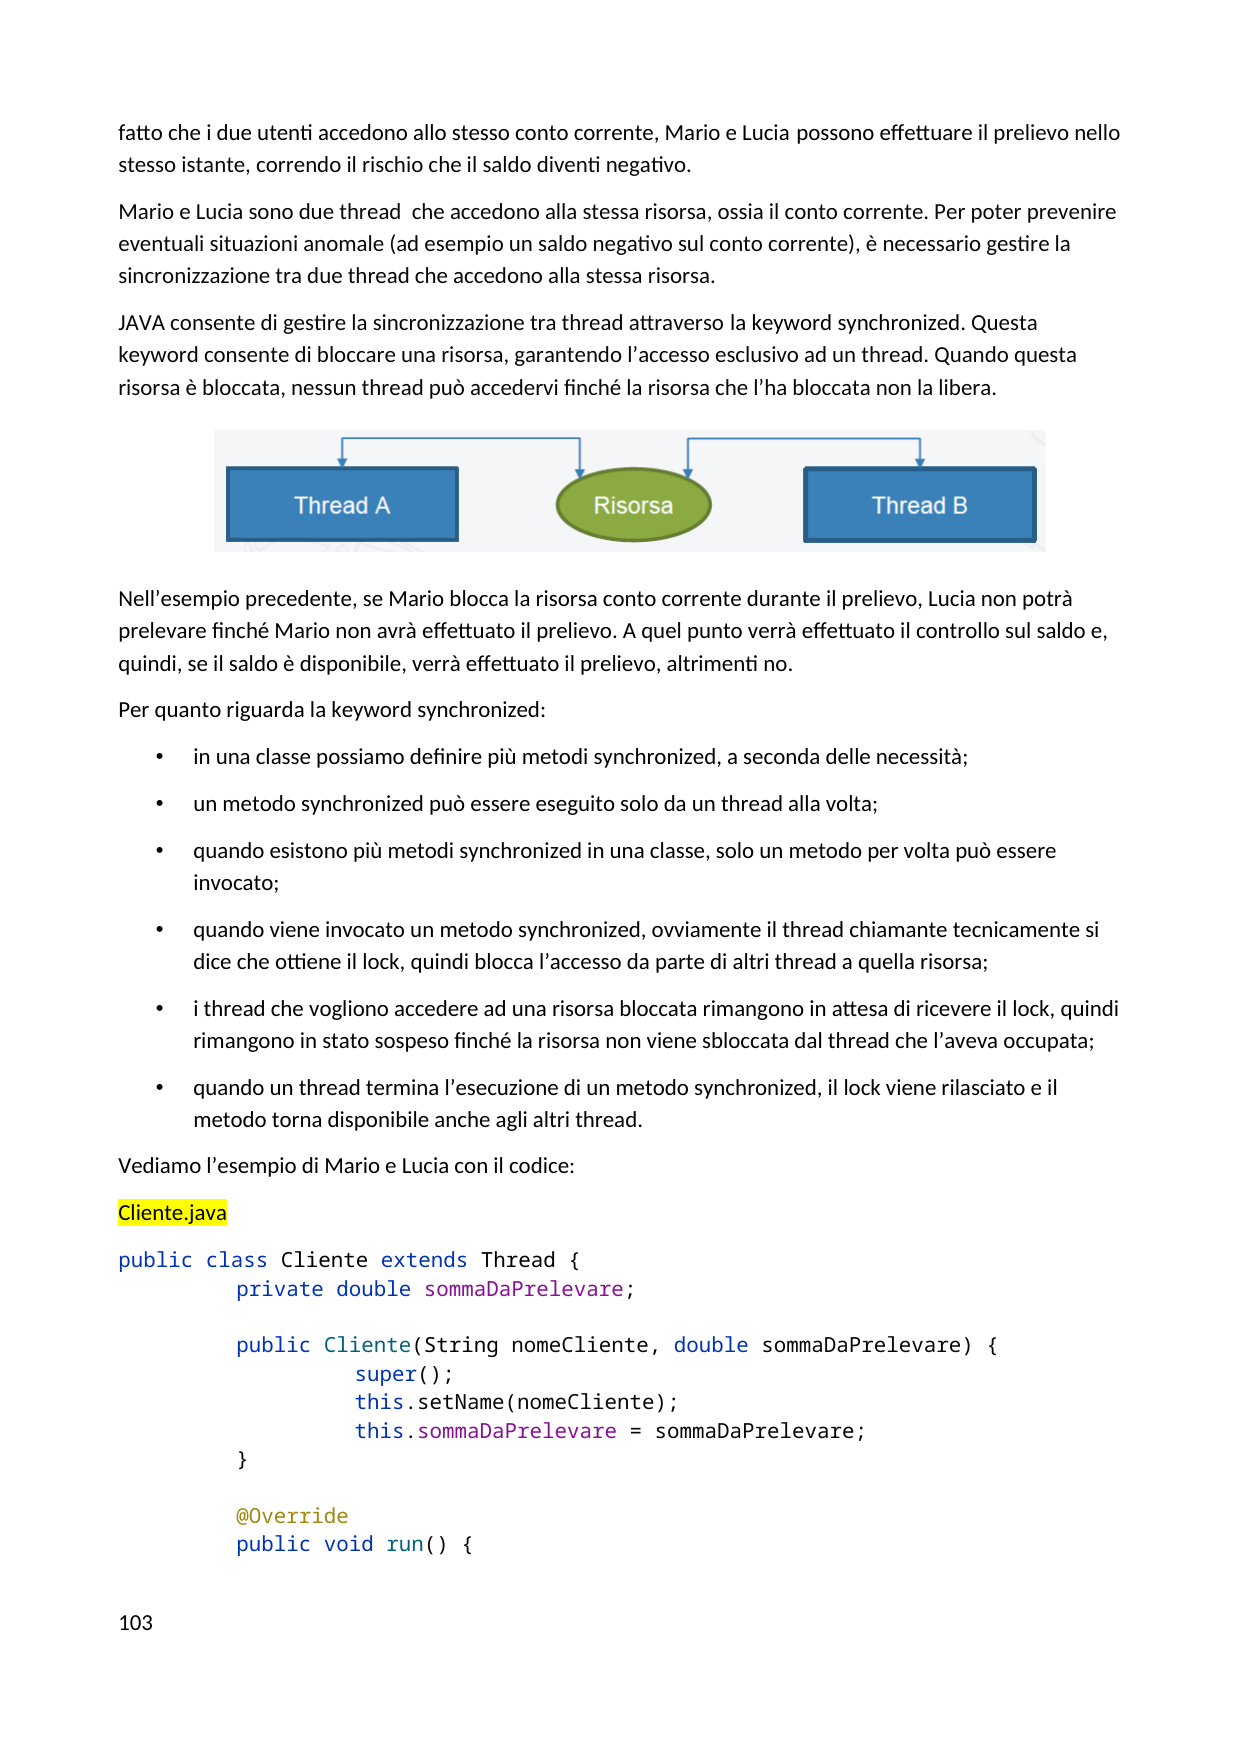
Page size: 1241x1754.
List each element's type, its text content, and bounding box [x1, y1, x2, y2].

list un metodo synchronized può essere eseguito solo da un thread alla volta; [156, 789, 1122, 817]
text Vediamo l’esempio di Mario e Lucia con il codice: [118, 1152, 1122, 1180]
list i thread che vogliono accedere ad una risorsa bloccata rimangono in attesa di ricevere il lock, quindi rimangono in stato sospeso finché la risorsa non viene sbloccata dal thread che l’aveva occupata; [156, 994, 1122, 1054]
text public class Cliente extends Thread { private double sommaDaPrelevare; public Cliente(String nomeCliente, double sommaDaPrelevare) { super(); this.setName(nomeCliente); this.sommaDaPrelevare = sommaDaPrelevare; } @Override public void run() { [118, 1245, 1122, 1558]
list quando un thread termina l’esecuzione di un metodo synchronized, il lock viene rilasciato e il metodo torna disponibile anche agli altri thread. [156, 1073, 1122, 1133]
picture [214, 430, 1046, 552]
list in una classe possiamo definire più metodi synchronized, a seconda delle necessità; [156, 742, 1122, 770]
text Nell’esempio precedente, se Mario blocca la risorsa conto corrente durante il prelievo, Lucia non potrà prelevare finché Mario non avrà effettuato il prelievo. A quel punto verrà effettuato il controllo sul saldo e, quindi, se il saldo è disponibile, verrà effettuato il prelievo, altrimenti no. [118, 584, 1122, 677]
text Mario e Lucia sono due thread che accedono alla stessa risorsa, ossia il conto corrente. Per poter prevenire eventuali situazioni anomale (ad esempio un saldo negativo sul conto corrente), è necessario gestire la sincronizzazione tra due thread che accedono alla stessa risorsa. [118, 197, 1122, 289]
text Cliente.java [118, 1198, 1122, 1226]
text fatto che i due utenti accedono allo stesso conto corrente, Mario e Lucia possono effettuare il prelievo nello stesso istante, correndo il rischio che il saldo diventi negativo. [118, 118, 1122, 178]
text Per quanto riguarda la keyword synchronized: [118, 696, 1122, 723]
text JAVA consente di gestire la sincronizzazione tra thread attraverso la keyword synchronized. Questa keyword consente di bloccare una risorsa, garantendo l’accesso esclusivo ad un thread. Quando questa risorsa è bloccata, nessun thread può accedervi finché la risorsa che l’ha bloccata non la libera. [118, 308, 1122, 401]
list quando esistono più metodi synchronized in una classe, solo un metodo per volta può essere invocato; [156, 836, 1122, 896]
list quando viene invocato un metodo synchronized, ovviamente il thread chiamante tecnicamente si dice che ottiene il lock, quindi blocca l’accesso da parte di altri thread a quella risorsa; [156, 915, 1122, 975]
